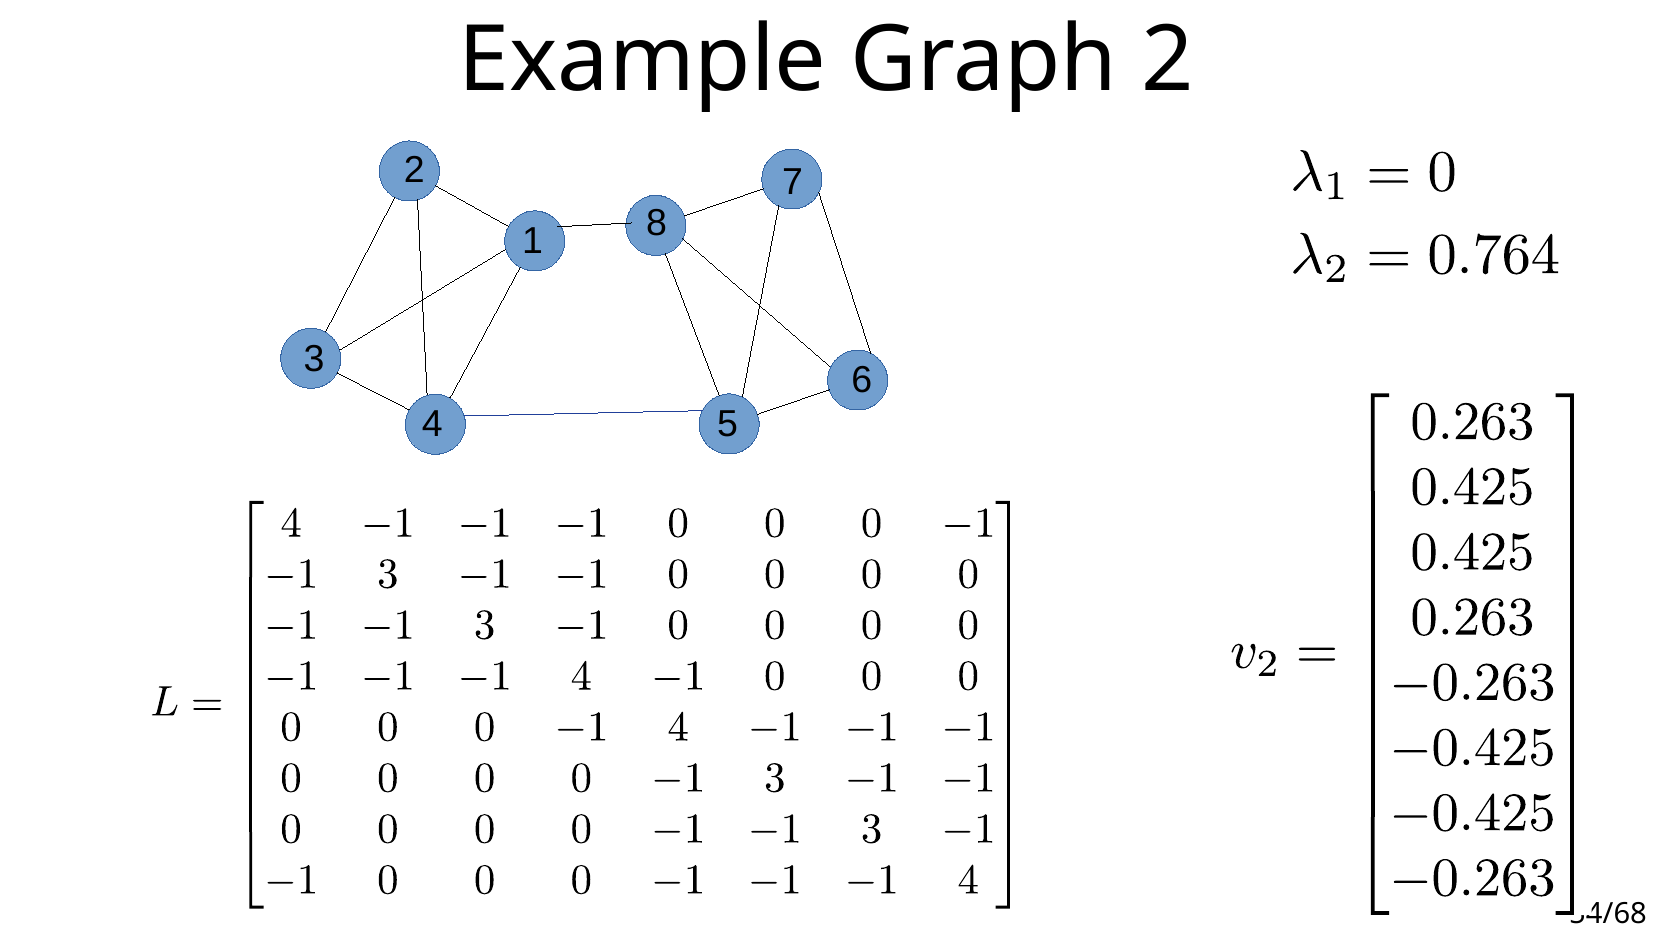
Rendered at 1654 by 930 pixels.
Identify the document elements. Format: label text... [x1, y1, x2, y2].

text_box [558, 227, 565, 260]
title Example Graph 2 [82, 0, 1571, 120]
text_box [827, 359, 836, 401]
text_box [818, 164, 822, 192]
text_box [682, 210, 686, 241]
text_box 3 [288, 330, 340, 388]
text_box [280, 338, 288, 378]
text_box [753, 405, 760, 442]
text_box 2 [389, 141, 440, 199]
text_box 7 [767, 153, 818, 210]
text_box 6 [836, 351, 887, 409]
text_box [1230, 393, 1592, 916]
text_box [379, 148, 389, 193]
text_box [1290, 150, 1457, 200]
text_box 4 [407, 395, 458, 453]
text_box 1 [507, 212, 558, 270]
text_box 5 [702, 395, 753, 453]
text_box [776, 149, 807, 153]
text_box [458, 404, 466, 444]
text_box [641, 252, 670, 256]
text_box [150, 500, 1024, 909]
text_box 8 [631, 194, 682, 252]
text_box [626, 208, 631, 223]
text_box [761, 162, 767, 196]
text_box [625, 224, 631, 243]
text_box [1290, 232, 1561, 282]
